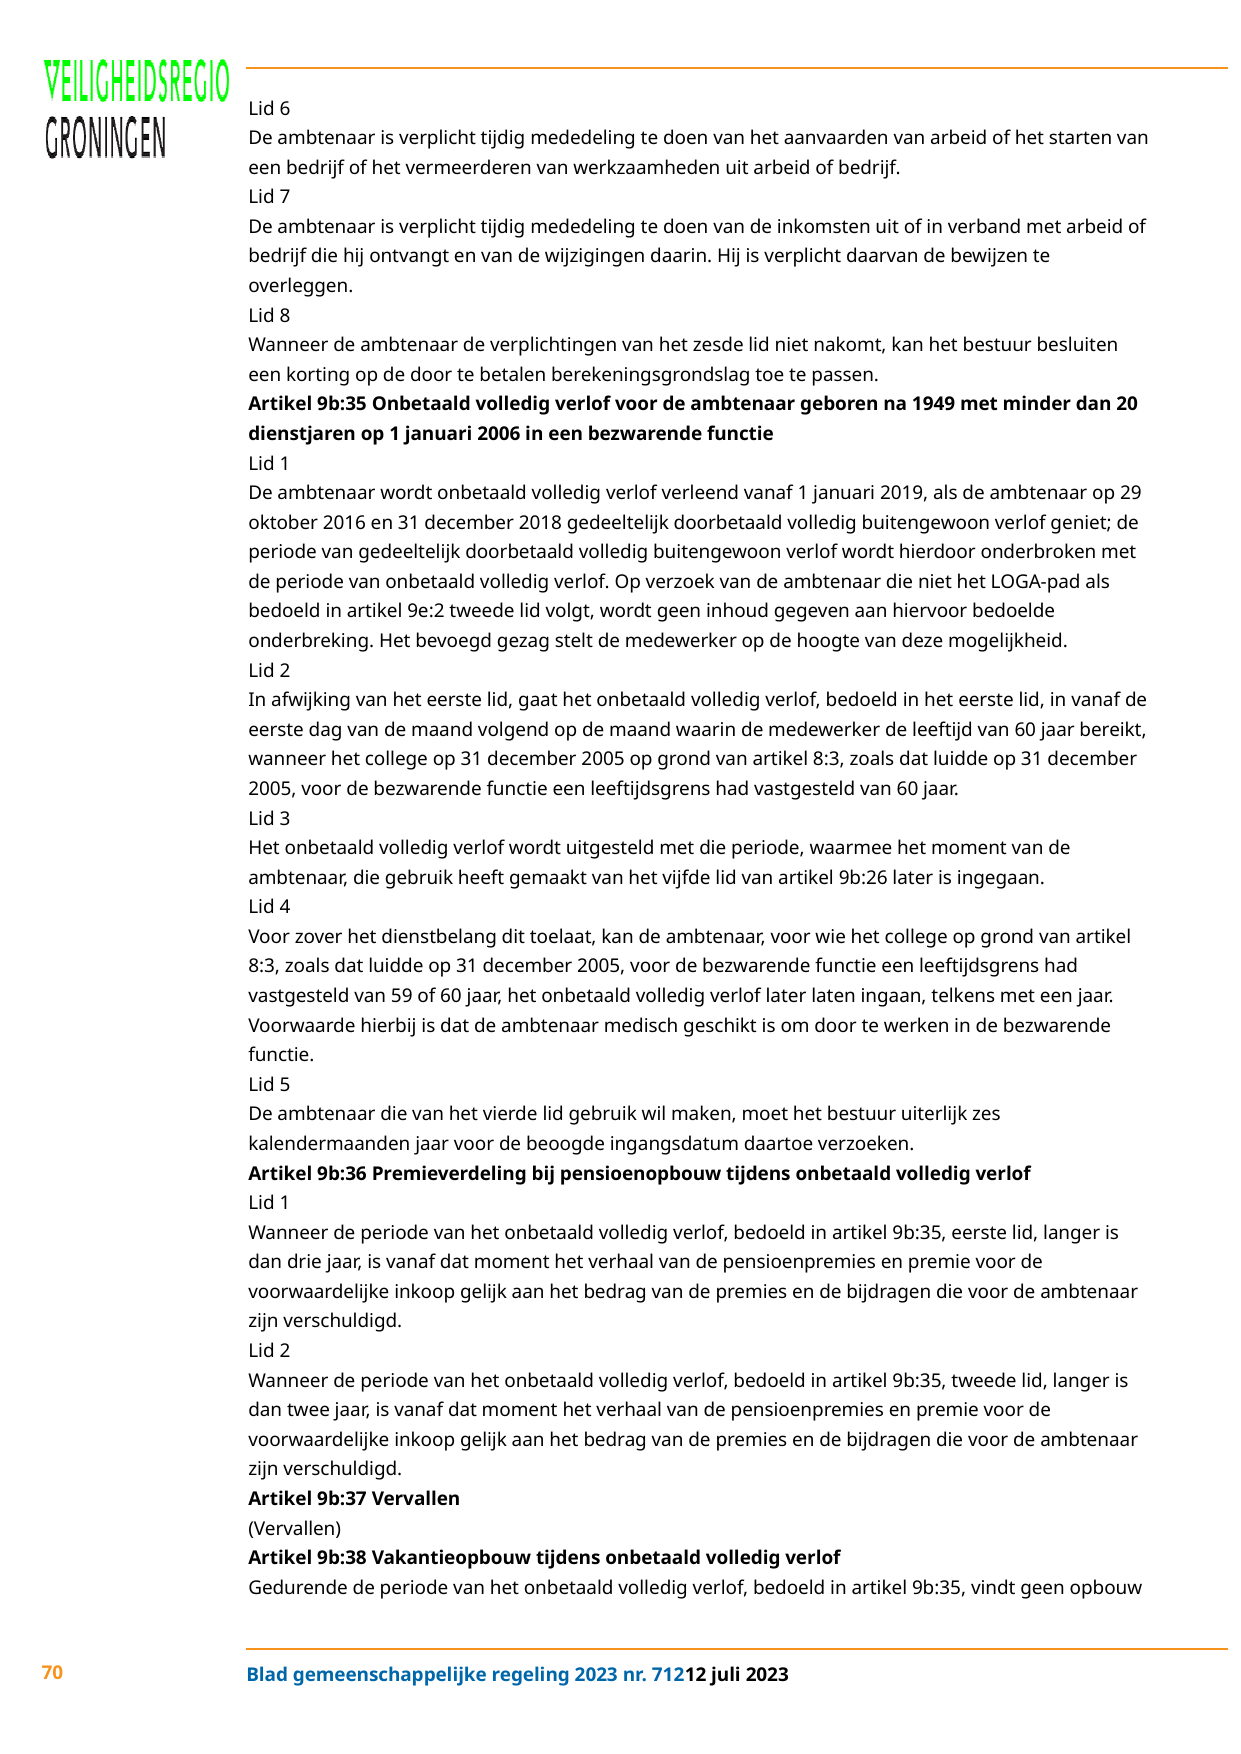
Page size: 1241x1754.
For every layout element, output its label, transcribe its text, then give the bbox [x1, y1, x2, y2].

text Lid 3 [248, 805, 1152, 831]
text Lid 4 [248, 893, 1152, 919]
text Wanneer de ambtenaar de verplichtingen van het zesde lid niet nakomt, kan het bestuur besluiten een korting op de door te betalen berekeningsgrondslag toe te passen. [248, 331, 1152, 387]
text Lid 6 [248, 95, 1152, 121]
text Lid 7 [248, 183, 1152, 209]
text Lid 5 [248, 1071, 1152, 1097]
text De ambtenaar is verplicht tijdig mededeling te doen van het aanvaarden van arbeid of het starten van een bedrijf of het vermeerderen van werkzaamheden uit arbeid of bedrijf. [248, 124, 1152, 180]
text Wanneer de periode van het onbetaald volledig verlof, bedoeld in artikel 9b:35, tweede lid, langer is dan twee jaar, is vanaf dat moment het verhaal van de pensioenpremies en premie voor de voorwaardelijke inkoop gelijk aan het bedrag van de premies en de bijdragen die voor de ambtenaar zijn verschuldigd. [248, 1367, 1152, 1481]
text Wanneer de periode van het onbetaald volledig verlof, bedoeld in artikel 9b:35, eerste lid, langer is dan drie jaar, is vanaf dat moment het verhaal van de pensioenpremies en premie voor de voorwaardelijke inkoop gelijk aan het bedrag van de premies en de bijdragen die voor de ambtenaar zijn verschuldigd. [248, 1219, 1152, 1333]
text Lid 2 [248, 657, 1152, 683]
text Lid 2 [248, 1337, 1152, 1363]
text Gedurende de periode van het onbetaald volledig verlof, bedoeld in artikel 9b:35, vindt geen opbouw [248, 1574, 1152, 1600]
picture [41, 47, 231, 172]
text Artikel 9b:36 Premieverdeling bij pensioenopbouw tijdens onbetaald volledig verlof [248, 1160, 1152, 1186]
text Lid 8 [248, 302, 1152, 328]
text Artikel 9b:35 Onbetaald volledig verlof voor de ambtenaar geboren na 1949 met minder dan 20 dienstjaren op 1 januari 2006 in een bezwarende functie [248, 391, 1152, 446]
text Het onbetaald volledig verlof wordt uitgesteld met die periode, waarmee het moment van de ambtenaar, die gebruik heeft gemaakt van het vijfde lid van artikel 9b:26 later is ingegaan. [248, 834, 1152, 890]
text De ambtenaar wordt onbetaald volledig verlof verleend vanaf 1 januari 2019, als de ambtenaar op 29 oktober 2016 en 31 december 2018 gedeeltelijk doorbetaald volledig buitengewoon verlof geniet; de periode van gedeeltelijk doorbetaald volledig buitengewoon verlof wordt hierdoor onderbroken met de periode van onbetaald volledig verlof. Op verzoek van de ambtenaar die niet het LOGA-pad als bedoeld in artikel 9e:2 tweede lid volgt, wordt geen inhoud gegeven aan hiervoor bedoelde onderbreking. Het bevoegd gezag stelt de medewerker op de hoogte van deze mogelijkheid. [248, 479, 1152, 653]
text (Vervallen) [248, 1515, 1152, 1541]
text De ambtenaar die van het vierde lid gebruik wil maken, moet het bestuur uiterlijk zes kalendermaanden jaar voor de beoogde ingangsdatum daartoe verzoeken. [248, 1101, 1152, 1156]
text Artikel 9b:37 Vervallen [248, 1485, 1152, 1511]
text In afwijking van het eerste lid, gaat het onbetaald volledig verlof, bedoeld in het eerste lid, in vanaf de eerste dag van de maand volgend op de maand waarin de medewerker de leeftijd van 60 jaar bereikt, wanneer het college op 31 december 2005 op grond van artikel 8:3, zoals dat luidde op 31 december 2005, voor de bezwarende functie een leeftijdsgrens had vastgesteld van 60 jaar. [248, 686, 1152, 801]
text De ambtenaar is verplicht tijdig mededeling te doen van de inkomsten uit of in verband met arbeid of bedrijf die hij ontvangt en van de wijzigingen daarin. Hij is verplicht daarvan de bewijzen te overleggen. [248, 213, 1152, 298]
text Lid 1 [248, 1189, 1152, 1215]
text Artikel 9b:38 Vakantieopbouw tijdens onbetaald volledig verlof [248, 1544, 1152, 1570]
text Voor zover het dienstbelang dit toelaat, kan de ambtenaar, voor wie het college op grond van artikel 8:3, zoals dat luidde op 31 december 2005, voor de bezwarende functie een leeftijdsgrens had vastgesteld van 59 of 60 jaar, het onbetaald volledig verlof later laten ingaan, telkens met een jaar. Voorwaarde hierbij is dat de ambtenaar medisch geschikt is om door te werken in de bezwarende functie. [248, 923, 1152, 1067]
text Lid 1 [248, 450, 1152, 476]
